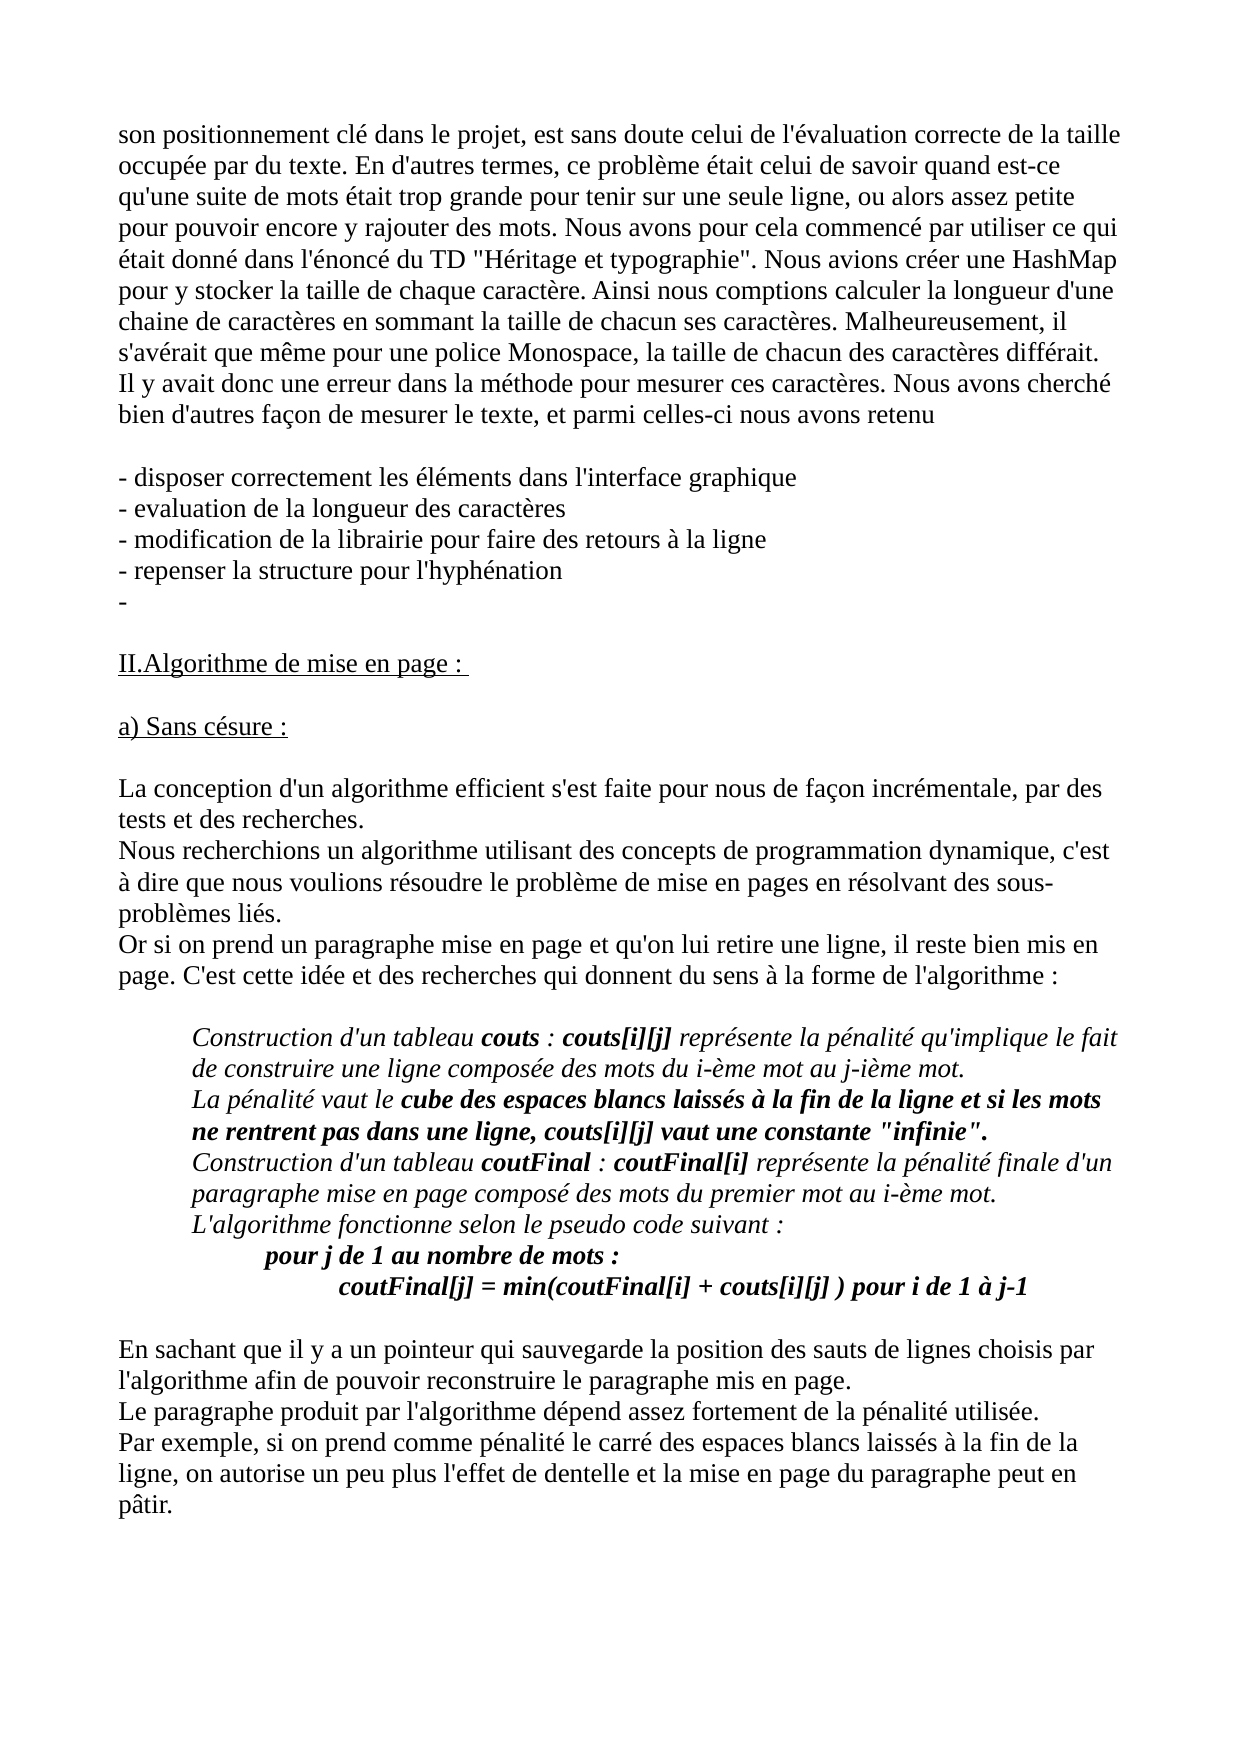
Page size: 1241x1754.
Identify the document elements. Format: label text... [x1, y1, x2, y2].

text II.Algorithme de mise en page : [118, 648, 1122, 679]
text Nous recherchions un algorithme utilisant des concepts de programmation dynamique, c'est à dire que nous voulions résoudre le problème de mise en pages en résolvant des sous-problèmes liés. [118, 834, 1122, 928]
text a) Sans césure : [118, 710, 1122, 741]
text - repenser la structure pour l'hyphénation [118, 554, 1122, 585]
text - modification de la librairie pour faire des retours à la ligne [118, 523, 1122, 554]
text L'algorithme fonctionne selon le pseudo code suivant : [192, 1208, 1122, 1239]
text Construction d'un tableau coutFinal : coutFinal[i] représente la pénalité finale d'un paragraphe mise en page composé des mots du premier mot au i-ème mot. [192, 1146, 1122, 1208]
text Construction d'un tableau couts : couts[i][j] représente la pénalité qu'implique le fait de construire une ligne composée des mots du i-ème mot au j-ième mot. [192, 1021, 1122, 1084]
text - disposer correctement les éléments dans l'interface graphique [118, 461, 1122, 492]
text - [118, 585, 1122, 616]
text La pénalité vaut le cube des espaces blancs laissés à la fin de la ligne et si les mots ne rentrent pas dans une ligne, couts[i][j] vaut une constante "infinie". [192, 1084, 1122, 1146]
text coutFinal[j] = min(coutFinal[i] + couts[i][j] ) pour i de 1 à j-1 [192, 1271, 1122, 1302]
text pour j de 1 au nombre de mots : [192, 1239, 1122, 1271]
text Or si on prend un paragraphe mise en page et qu'on lui retire une ligne, il reste bien mis en page. C'est cette idée et des recherches qui donnent du sens à la forme de l'algorithme : [118, 928, 1122, 990]
text En sachant que il y a un pointeur qui sauvegarde la position des sauts de lignes choisis par l'algorithme afin de pouvoir reconstruire le paragraphe mis en page. [118, 1333, 1122, 1395]
text - evaluation de la longueur des caractères [118, 492, 1122, 523]
text son positionnement clé dans le projet, est sans doute celui de l'évaluation correcte de la taille occupée par du texte. En d'autres termes, ce problème était celui de savoir quand est-ce qu'une suite de mots était trop grande pour tenir sur une seule ligne, ou alors assez petite pour pouvoir encore y rajouter des mots. Nous avons pour cela commencé par utiliser ce qui était donné dans l'énoncé du TD "Héritage et typographie". Nous avions créer une HashMap pour y stocker la taille de chaque caractère. Ainsi nous comptions calculer la longueur d'une chaine de caractères en sommant la taille de chacun ses caractères. Malheureusement, il s'avérait que même pour une police Monospace, la taille de chacun des caractères différait. Il y avait donc une erreur dans la méthode pour mesurer ces caractères. Nous avons cherché bien d'autres façon de mesurer le texte, et parmi celles-ci nous avons retenu [118, 118, 1122, 429]
text Le paragraphe produit par l'algorithme dépend assez fortement de la pénalité utilisée. [118, 1395, 1122, 1426]
text La conception d'un algorithme efficient s'est faite pour nous de façon incrémentale, par des tests et des recherches. [118, 772, 1122, 834]
text Par exemple, si on prend comme pénalité le carré des espaces blancs laissés à la fin de la ligne, on autorise un peu plus l'effet de dentelle et la mise en page du paragraphe peut en pâtir. [118, 1426, 1122, 1520]
